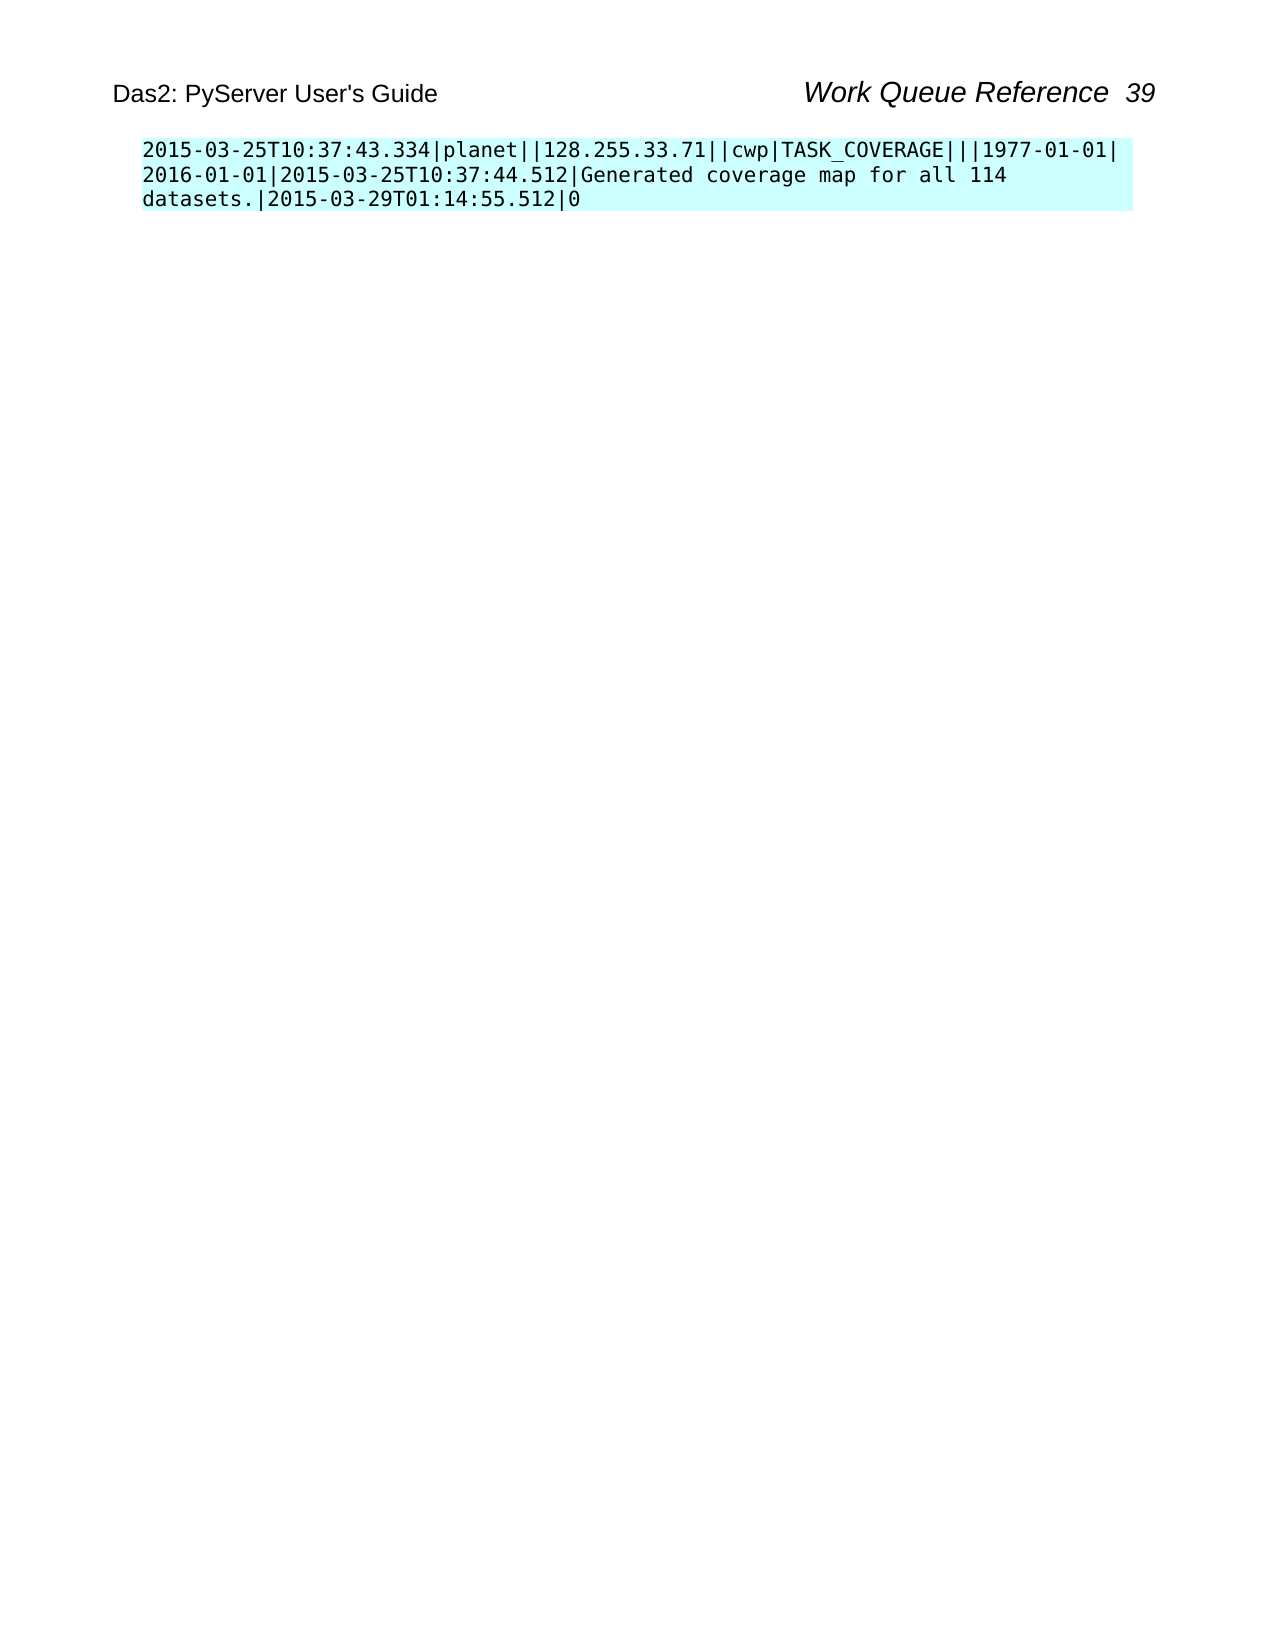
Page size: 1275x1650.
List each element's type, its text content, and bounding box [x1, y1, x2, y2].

text 2015-03-25T10:37:43.334|planet||128.255.33.71||cwp|TASK_COVERAGE|||1977-01-01|2016-01-01|2015-03-25T10:37:44.512|Generated coverage map for all 114 datasets.|2015-03-29T01:14:55.512|0 [142, 138, 1133, 211]
